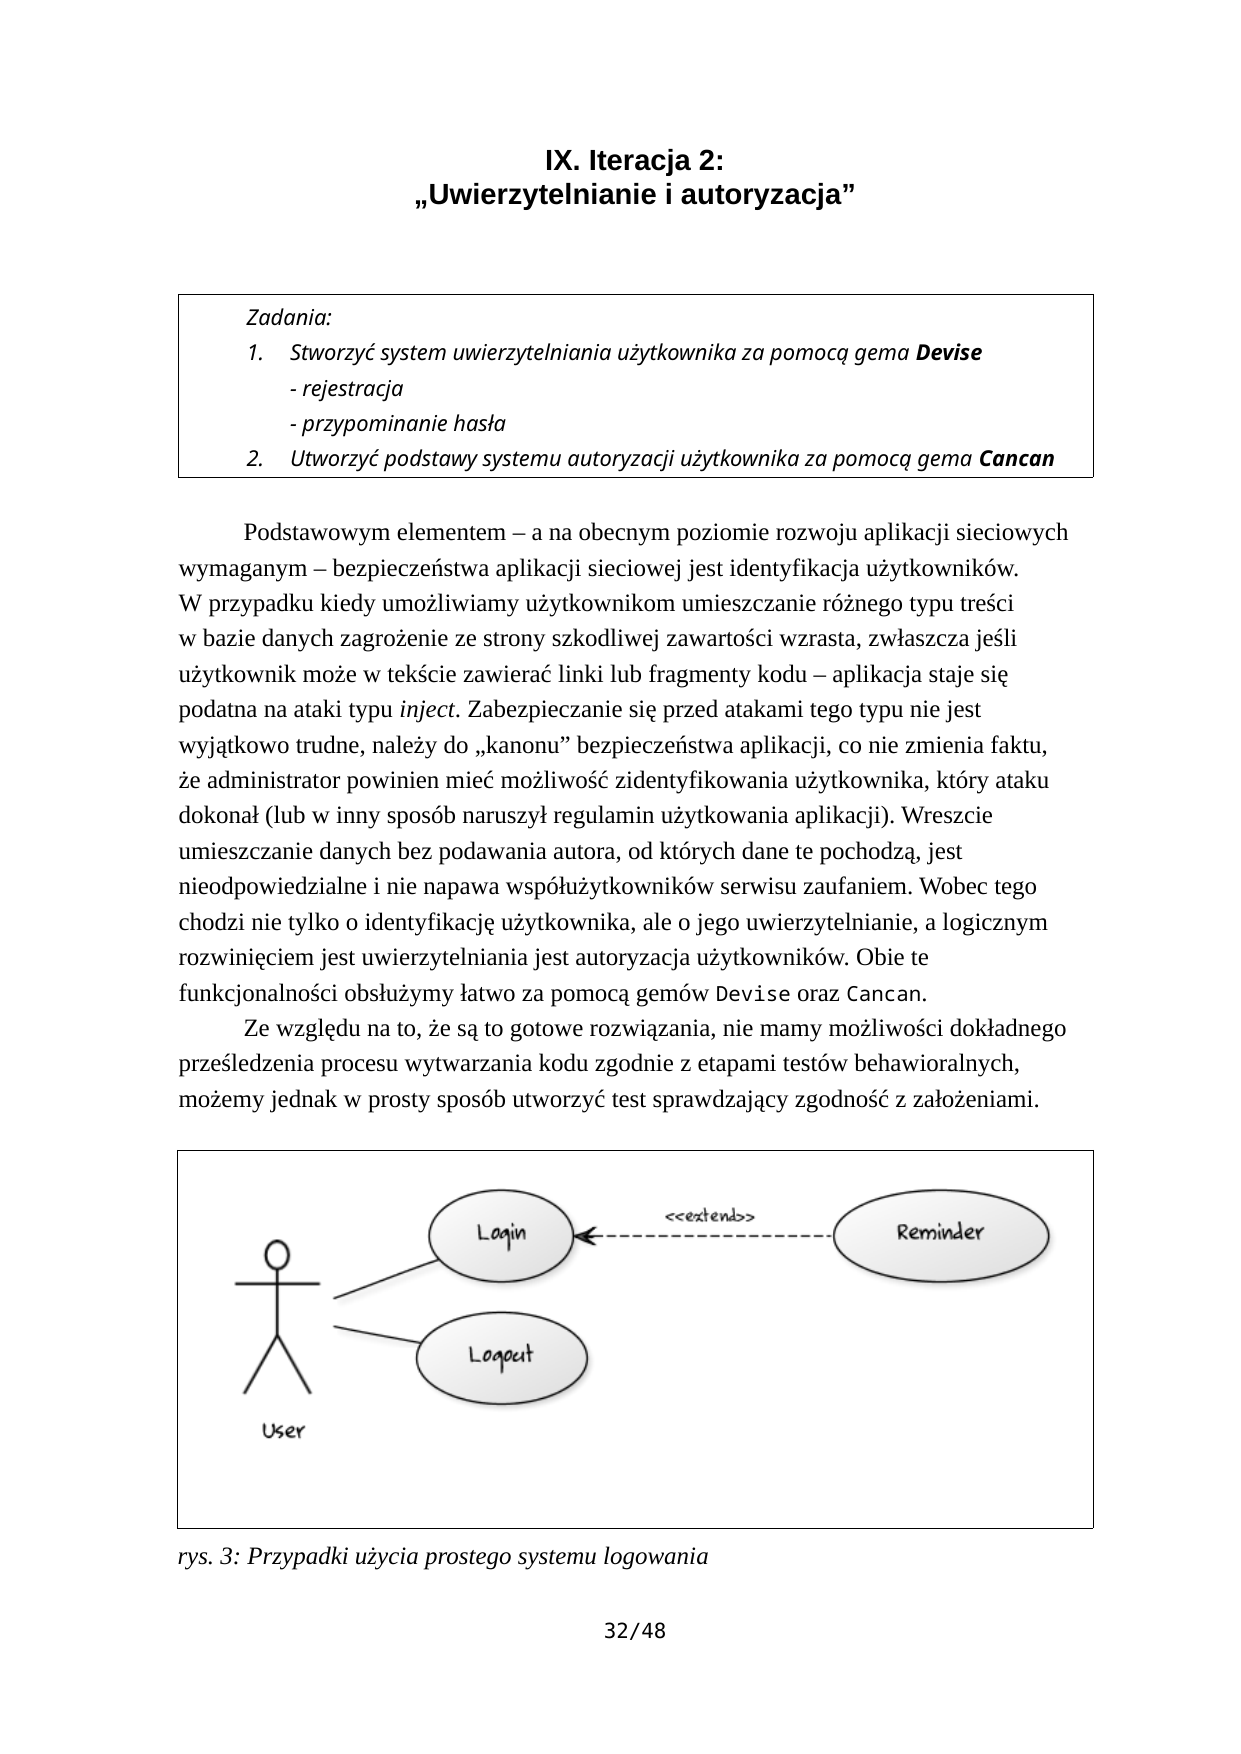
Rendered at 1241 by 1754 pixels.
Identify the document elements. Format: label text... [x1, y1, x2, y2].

list Utworzyć podstawy systemu autoryzacji użytkownika za pomocą gema Cancan [179, 435, 1093, 477]
list Stworzyć system uwierzytelniania użytkownika za pomocą gema Devise - rejestracja - przypominanie hasła [179, 329, 1093, 435]
text Zadania: [179, 295, 1093, 329]
text Ze względu na to, że są to gotowe rozwiązania, nie mamy możliwości dokładnego prześledzenia procesu wytwarzania kodu zgodnie z etapami testów behawioralnych, możemy jednak w prosty sposób utworzyć test sprawdzający zgodność z założeniami. [178, 1008, 1093, 1114]
text IX. Iteracja 2: „Uwierzytelnianie i autoryzacja” [177, 143, 1093, 210]
text Podstawowym elementem – a na obecnym poziomie rozwoju aplikacji sieciowych wymaganym – bezpieczeństwa aplikacji sieciowej jest identyfikacja użytkowników. W przypadku kiedy umożliwiamy użytkownikom umieszczanie różnego typu treści w bazie danych zagrożenie ze strony szkodliwej zawartości wzrasta, zwłaszcza jeśli użytkownik może w tekście zawierać linki lub fragmenty kodu – aplikacja staje się podatna na ataki typu inject. Zabezpieczanie się przed atakami tego typu nie jest wyjątkowo trudne, należy do „kanonu” bezpieczeństwa aplikacji, co nie zmienia faktu, że administrator powinien mieć możliwość zidentyfikowania użytkownika, który ataku dokonał (lub w inny sposób naruszył regulamin użytkowania aplikacji). Wreszcie umieszczanie danych bez podawania autora, od których dane te pochodzą, jest nieodpowiedzialne i nie napawa współużytkowników serwisu zaufaniem. Wobec tego chodzi nie tylko o identyfikację użytkownika, ale o jego uwierzytelnianie, a logicznym rozwinięciem jest uwierzytelniania jest autoryzacja użytkowników. Obie te funkcjonalności obsłużymy łatwo za pomocą gemów Devise oraz Cancan. [178, 512, 1093, 1008]
picture [182, 1155, 1087, 1523]
text rys. 3: Przypadki użycia prostego systemu logowania [177, 1541, 1093, 1569]
table_header [178, 1151, 1093, 1528]
